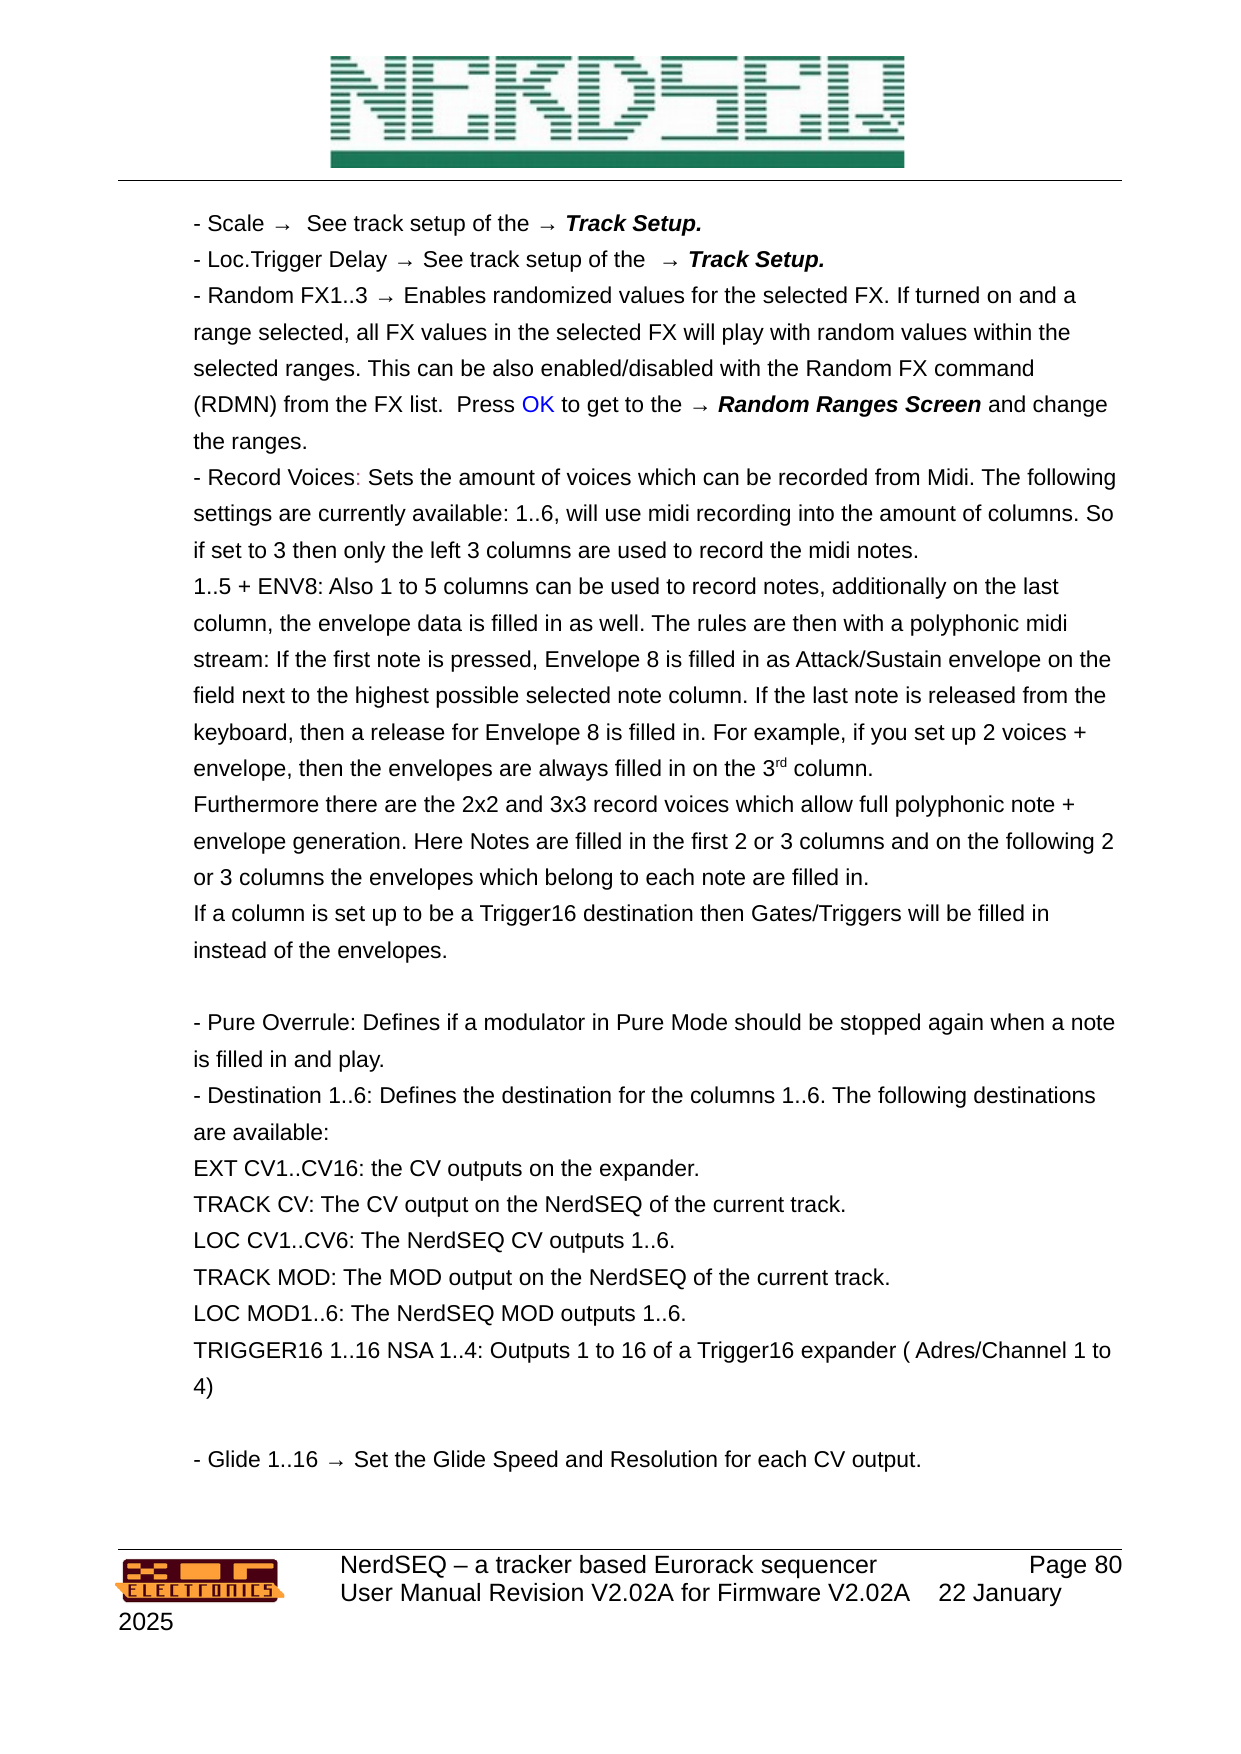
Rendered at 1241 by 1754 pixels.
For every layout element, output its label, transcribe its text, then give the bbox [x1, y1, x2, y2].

text TRACK MOD: The MOD output on the NerdSEQ of the current track. [193, 1264, 1122, 1290]
text TRACK CV: The CV output on the NerdSEQ of the current track. [193, 1191, 1122, 1217]
text - Pure Overrule: Defines if a modulator in Pure Mode should be stopped again when a note is filled in and play. [193, 1009, 1122, 1072]
text TRIGGER16 1..16 NSA 1..4: Outputs 1 to 16 of a Trigger16 expander ( Adres/Channel 1 to 4) [193, 1337, 1122, 1399]
picture [330, 56, 905, 168]
text - Loc.Trigger Delay → See track setup of the → Track Setup. [193, 246, 1122, 272]
picture [115, 1555, 285, 1605]
text - Destination 1..6: Defines the destination for the columns 1..6. The following destinations are available: [193, 1082, 1122, 1145]
text - Glide 1..16 → Set the Glide Speed and Resolution for each CV output. [193, 1446, 1122, 1472]
text EXT CV1..CV16: the CV outputs on the expander. [193, 1155, 1122, 1181]
text Furthermore there are the 2x2 and 3x3 record voices which allow full polyphonic note + envelope generation. Here Notes are filled in the first 2 or 3 columns and on the following 2 or 3 columns the envelopes which belong to each note are filled in. [193, 791, 1122, 890]
text 1..5 + ENV8: Also 1 to 5 columns can be used to record notes, additionally on the last column, the envelope data is filled in as well. The rules are then with a polyphonic midi stream: If the first note is pressed, Envelope 8 is filled in as Attack/Sustain envelope on the field next to the highest possible selected note column. If the last note is released from the keyboard, then a release for Envelope 8 is filled in. For example, if you set up 2 voices + envelope, then the envelopes are always filled in on the 3rd column. [193, 573, 1122, 781]
text - Scale → See track setup of the → Track Setup. [118, 209, 1122, 236]
text LOC MOD1..6: The NerdSEQ MOD outputs 1..6. [193, 1300, 1122, 1327]
text LOC CV1..CV6: The NerdSEQ CV outputs 1..6. [193, 1227, 1122, 1254]
text If a column is set up to be a Trigger16 destination then Gates/Triggers will be filled in instead of the envelopes. [193, 900, 1122, 963]
text - Record Voices: Sets the amount of voices which can be recorded from Midi. The following settings are currently available: 1..6, will use midi recording into the amount of columns. So if set to 3 then only the left 3 columns are used to record the midi notes. [193, 464, 1122, 563]
text - Random FX1..3 → Enables randomized values for the selected FX. If turned on and a range selected, all FX values in the selected FX will play with random values within the selected ranges. This can be also enabled/disabled with the Random FX command (RDMN) from the FX list. Press OK to get to the → Random Ranges Screen and change the ranges. [193, 282, 1122, 454]
